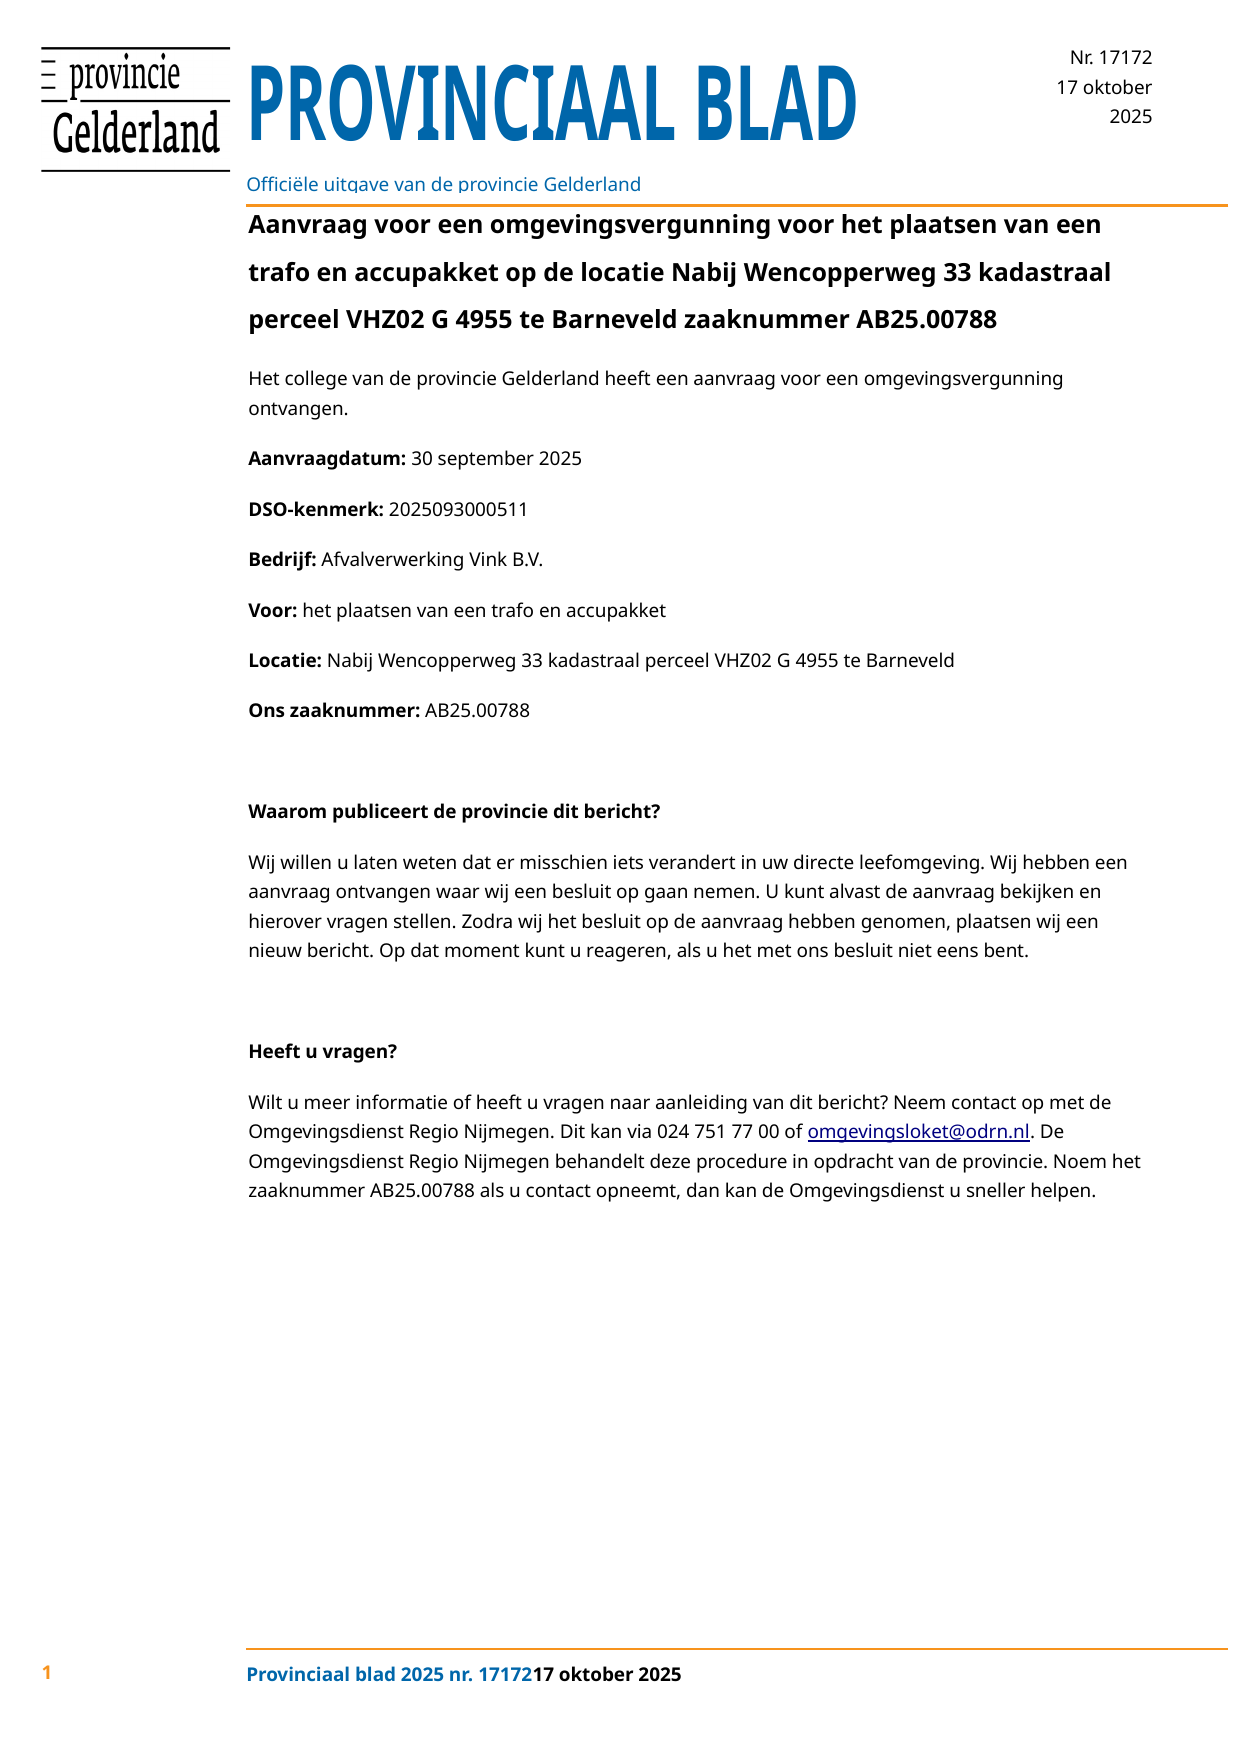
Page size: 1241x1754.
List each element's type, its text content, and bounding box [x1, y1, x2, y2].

picture [41, 47, 231, 172]
text Locatie: Nabij Wencopperweg 33 kadastraal perceel VHZ02 G 4955 te Barneveld [248, 647, 1152, 673]
text Bedrijf: Afvalverwerking Vink B.V. [248, 546, 1152, 572]
text Aanvraag voor een omgevingsvergunning voor het plaatsen van een trafo en accupakket op de locatie Nabij Wencopperweg 33 kadastraal perceel VHZ02 G 4955 te Barneveld zaaknummer AB25.00788 [248, 207, 1152, 336]
text DSO-kenmerk: 2025093000511 [248, 496, 1152, 522]
text Aanvraagdatum: 30 september 2025 [248, 446, 1152, 471]
text Het college van de provincie Gelderland heeft een aanvraag voor een omgevingsvergunning ontvangen. [248, 366, 1152, 421]
text Heeft u vragen? [248, 1038, 1152, 1064]
text Wij willen u laten weten dat er misschien iets verandert in uw directe leefomgeving. Wij hebben een aanvraag ontvangen waar wij een besluit op gaan nemen. U kunt alvast de aanvraag bekijken en hierover vragen stellen. Zodra wij het besluit op de aanvraag hebben genomen, plaatsen wij een nieuw bericht. Op dat moment kunt u reageren, als u het met ons besluit niet eens bent. [248, 849, 1152, 963]
text Ons zaaknummer: AB25.00788 [248, 698, 1152, 723]
text Voor: het plaatsen van een trafo en accupakket [248, 597, 1152, 622]
text Wilt u meer informatie of heeft u vragen naar aanleiding van dit bericht? Neem contact op met de Omgevingsdienst Regio Nijmegen. Dit kan via 024 751 77 00 of omgevingsloket@odrn.nl. De Omgevingsdienst Regio Nijmegen behandelt deze procedure in opdracht van de provincie. Noem het zaaknummer AB25.00788 als u contact opneemt, dan kan de Omgevingsdienst u sneller helpen. [248, 1089, 1152, 1203]
text Waarom publiceert de provincie dit bericht? [248, 798, 1152, 824]
